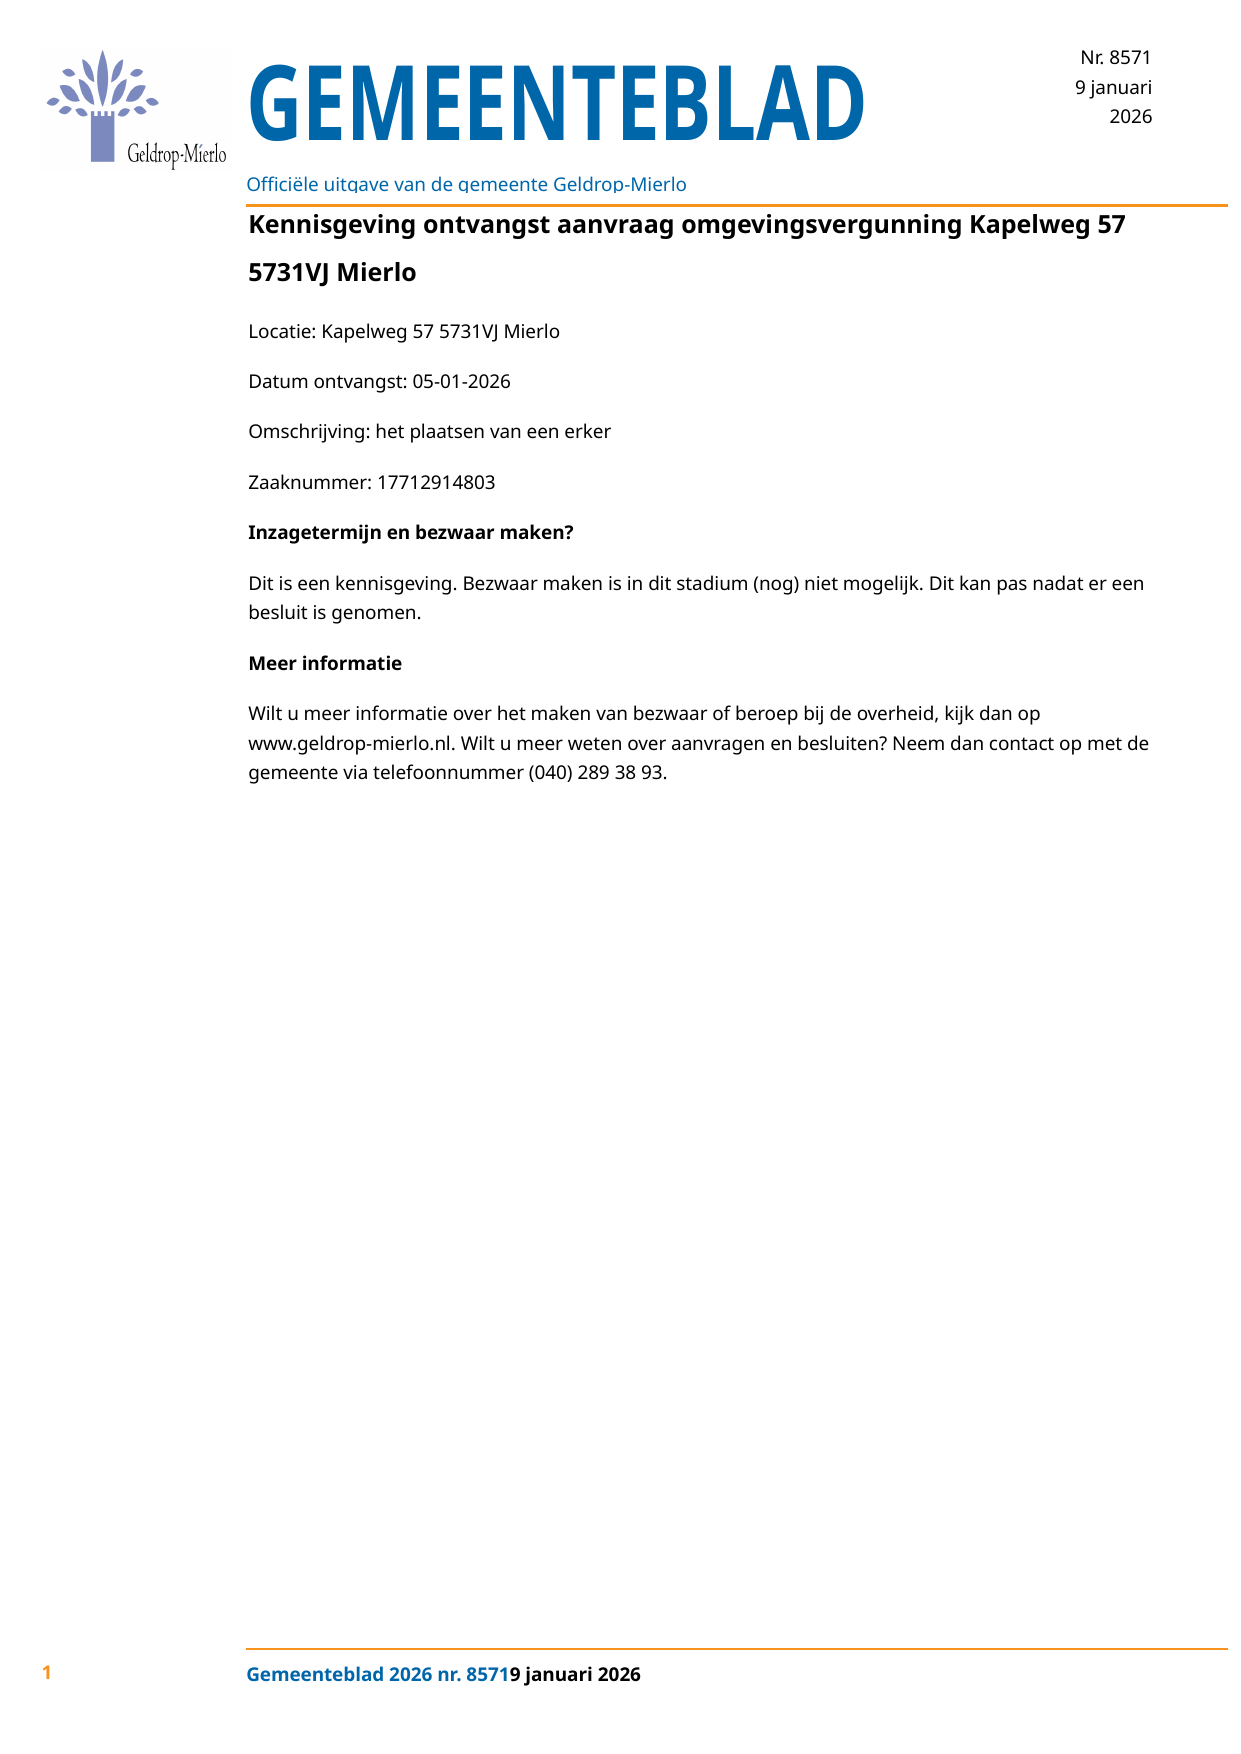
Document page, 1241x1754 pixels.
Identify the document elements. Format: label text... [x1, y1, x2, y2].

text Inzagetermijn en bezwaar maken? [248, 519, 1152, 545]
text Omschrijving: het plaatsen van een erker [248, 419, 1152, 444]
text Dit is een kennisgeving. Bezwaar maken is in dit stadium (nog) niet mogelijk. Dit kan pas nadat er een besluit is genomen. [248, 570, 1152, 625]
text Meer informatie [248, 650, 1152, 676]
text Kennisgeving ontvangst aanvraag omgevingsvergunning Kapelweg 57 5731VJ Mierlo [248, 207, 1152, 288]
text Locatie: Kapelweg 57 5731VJ Mierlo [248, 318, 1152, 344]
picture [41, 47, 231, 172]
text Datum ontvangst: 05-01-2026 [248, 368, 1152, 394]
text Wilt u meer informatie over het maken van bezwaar of beroep bij de overheid, kijk dan op www.geldrop-mierlo.nl. Wilt u meer weten over aanvragen en besluiten? Neem dan contact op met de gemeente via telefoonnummer (040) 289 38 93. [248, 700, 1152, 785]
text Zaaknummer: 17712914803 [248, 469, 1152, 495]
